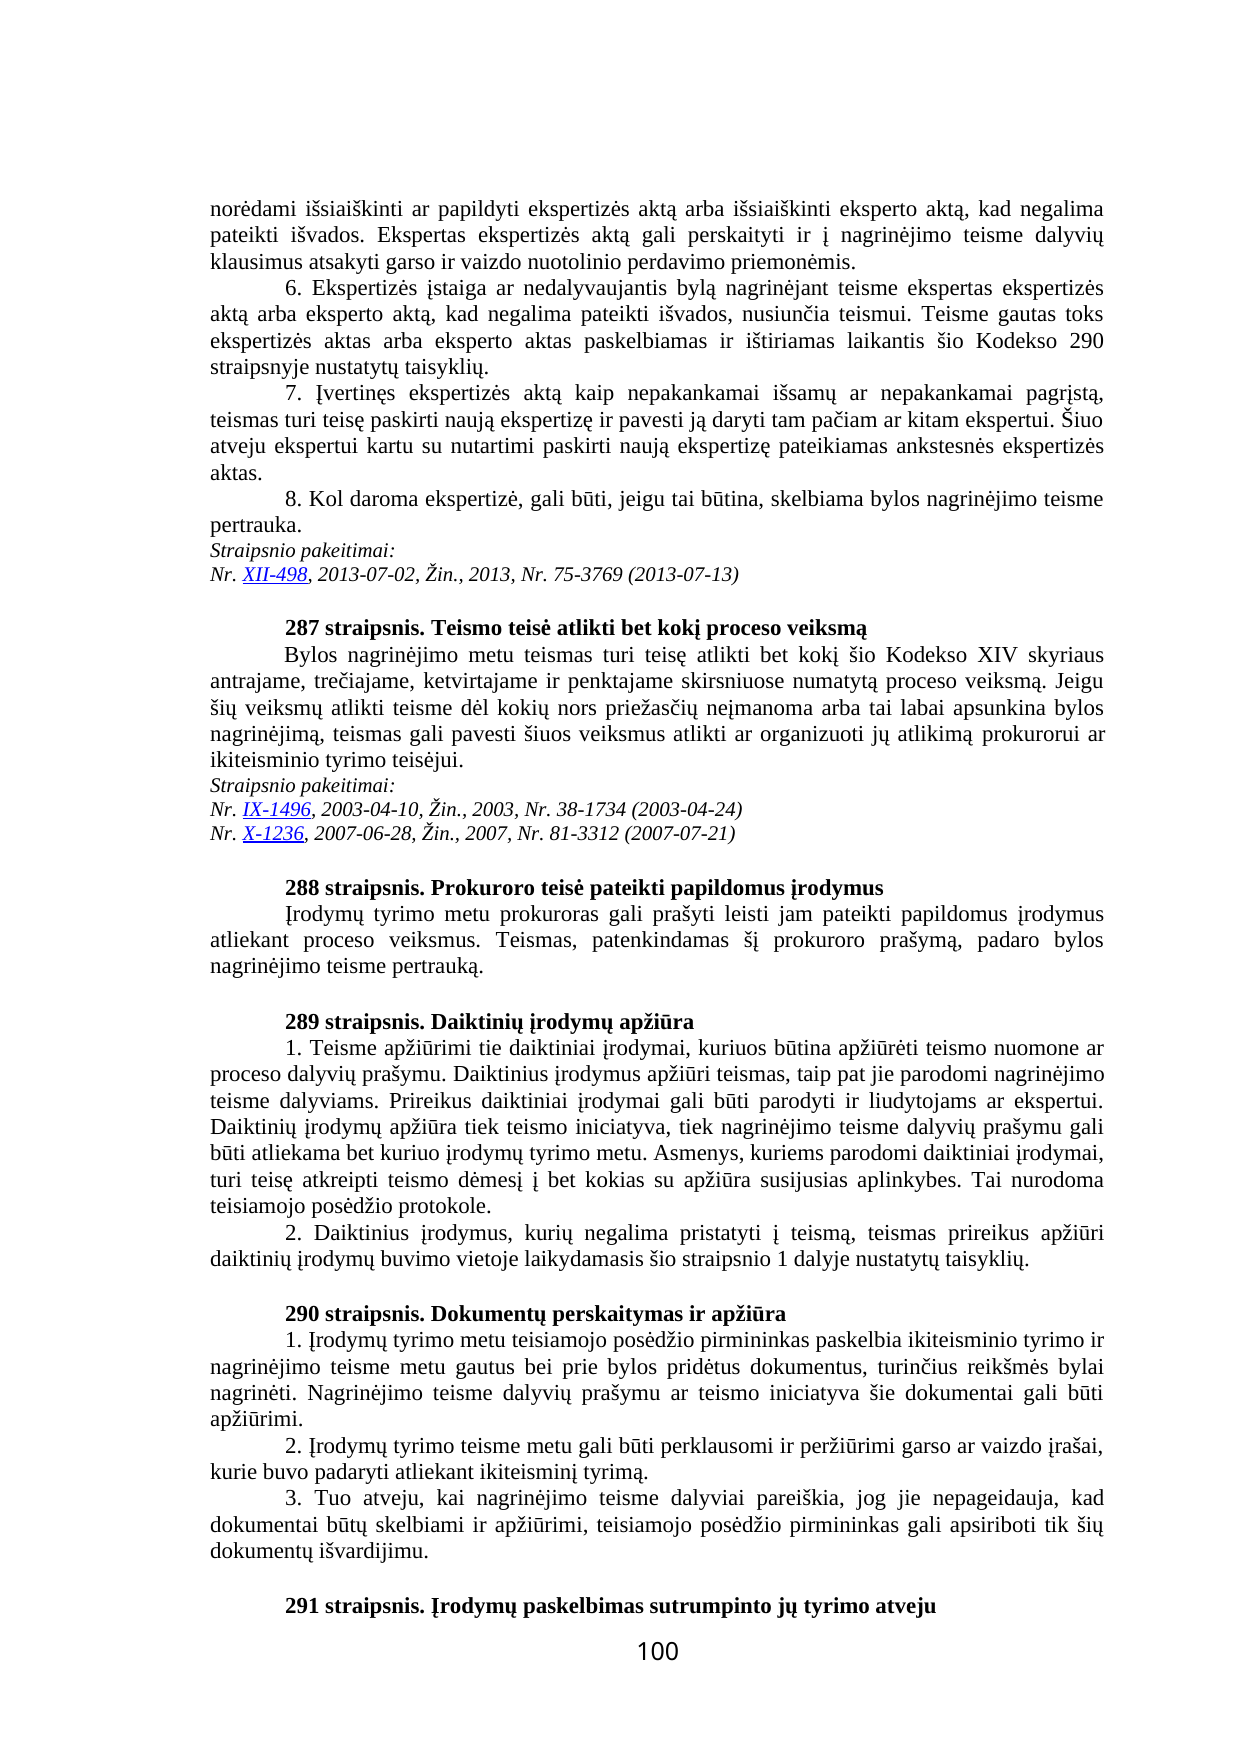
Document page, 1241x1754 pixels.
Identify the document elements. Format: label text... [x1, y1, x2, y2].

text 1. Įrodymų tyrimo metu teisiamojo posėdžio pirmininkas paskelbia ikiteisminio tyrimo ir nagrinėjimo teisme metu gautus bei prie bylos pridėtus dokumentus, turinčius reikšmės bylai nagrinėti. Nagrinėjimo teisme dalyvių prašymu ar teismo iniciatyva šie dokumentai gali būti apžiūrimi. [210, 1326, 1106, 1432]
text 6. Ekspertizės įstaiga ar nedalyvaujantis bylą nagrinėjant teisme ekspertas ekspertizės aktą arba eksperto aktą, kad negalima pateikti išvados, nusiunčia teismui. Teisme gautas toks ekspertizės aktas arba eksperto aktas paskelbiamas ir ištiriamas laikantis šio Kodekso 290 straipsnyje nustatytų taisyklių. [210, 274, 1106, 379]
text 291 straipsnis. Įrodymų paskelbimas sutrumpinto jų tyrimo atveju [210, 1592, 1106, 1619]
text 287 straipsnis. Teismo teisė atlikti bet kokį proceso veiksmą [210, 614, 1106, 641]
text Įrodymų tyrimo metu prokuroras gali prašyti leisti jam pateikti papildomus įrodymus atliekant proceso veiksmus. Teismas, patenkindamas šį prokuroro prašymą, padaro bylos nagrinėjimo teisme pertrauką. [210, 900, 1106, 979]
text 2. Įrodymų tyrimo teisme metu gali būti perklausomi ir peržiūrimi garso ar vaizdo įrašai, kurie buvo padaryti atliekant ikiteisminį tyrimą. [210, 1432, 1106, 1484]
text 3. Tuo atveju, kai nagrinėjimo teisme dalyviai pareiškia, jog jie nepageidauja, kad dokumentai būtų skelbiami ir apžiūrimi, teisiamojo posėdžio pirmininkas gali apsiriboti tik šių dokumentų išvardijimu. [210, 1484, 1106, 1563]
text 290 straipsnis. Dokumentų perskaitymas ir apžiūra [210, 1300, 1106, 1326]
text norėdami išsiaiškinti ar papildyti ekspertizės aktą arba išsiaiškinti eksperto aktą, kad negalima pateikti išvados. Ekspertas ekspertizės aktą gali perskaityti ir į nagrinėjimo teisme dalyvių klausimus atsakyti garso ir vaizdo nuotolinio perdavimo priemonėmis. [210, 195, 1106, 274]
text Straipsnio pakeitimai: [210, 538, 1106, 562]
text 1. Teisme apžiūrimi tie daiktiniai įrodymai, kuriuos būtina apžiūrėti teismo nuomone ar proceso dalyvių prašymu. Daiktinius įrodymus apžiūri teismas, taip pat jie parodomi nagrinėjimo teisme dalyviams. Prireikus daiktiniai įrodymai gali būti parodyti ir liudytojams ar ekspertui. Daiktinių įrodymų apžiūra tiek teismo iniciatyva, tiek nagrinėjimo teisme dalyvių prašymu gali būti atliekama bet kuriuo įrodymų tyrimo metu. Asmenys, kuriems parodomi daiktiniai įrodymai, turi teisę atkreipti teismo dėmesį į bet kokias su apžiūra susijusias aplinkybes. Tai nurodoma teisiamojo posėdžio protokole. [210, 1034, 1106, 1218]
text 7. Įvertinęs ekspertizės aktą kaip nepakankamai išsamų ar nepakankamai pagrįstą, teismas turi teisę paskirti naują ekspertizę ir pavesti ją daryti tam pačiam ar kitam ekspertui. Šiuo atveju ekspertui kartu su nutartimi paskirti naują ekspertizę pateikiamas ankstesnės ekspertizės aktas. [210, 379, 1106, 485]
text 288 straipsnis. Prokuroro teisė pateikti papildomus įrodymus [210, 873, 1106, 900]
text Nr. X-1236, 2007-06-28, Žin., 2007, Nr. 81-3312 (2007-07-21) [210, 821, 1106, 845]
text 2. Daiktinius įrodymus, kurių negalima pristatyti į teismą, teismas prireikus apžiūri daiktinių įrodymų buvimo vietoje laikydamasis šio straipsnio 1 dalyje nustatytų taisyklių. [210, 1218, 1106, 1271]
text Nr. IX-1496, 2003-04-10, Žin., 2003, Nr. 38-1734 (2003-04-24) [210, 797, 1106, 821]
text 289 straipsnis. Daiktinių įrodymų apžiūra [210, 1008, 1106, 1034]
text Straipsnio pakeitimai: [210, 773, 1106, 797]
text 8. Kol daroma ekspertizė, gali būti, jeigu tai būtina, skelbiama bylos nagrinėjimo teisme pertrauka. [210, 485, 1106, 538]
text Nr. XII-498, 2013-07-02, Žin., 2013, Nr. 75-3769 (2013-07-13) [210, 562, 1106, 586]
text Bylos nagrinėjimo metu teismas turi teisę atlikti bet kokį šio Kodekso XIV skyriaus antrajame, trečiajame, ketvirtajame ir penktajame skirsniuose numatytą proceso veiksmą. Jeigu šių veiksmų atlikti teisme dėl kokių nors priežasčių neįmanoma arba tai labai apsunkina bylos nagrinėjimą, teismas gali pavesti šiuos veiksmus atlikti ar organizuoti jų atlikimą prokurorui ar ikiteisminio tyrimo teisėjui. [210, 641, 1106, 773]
